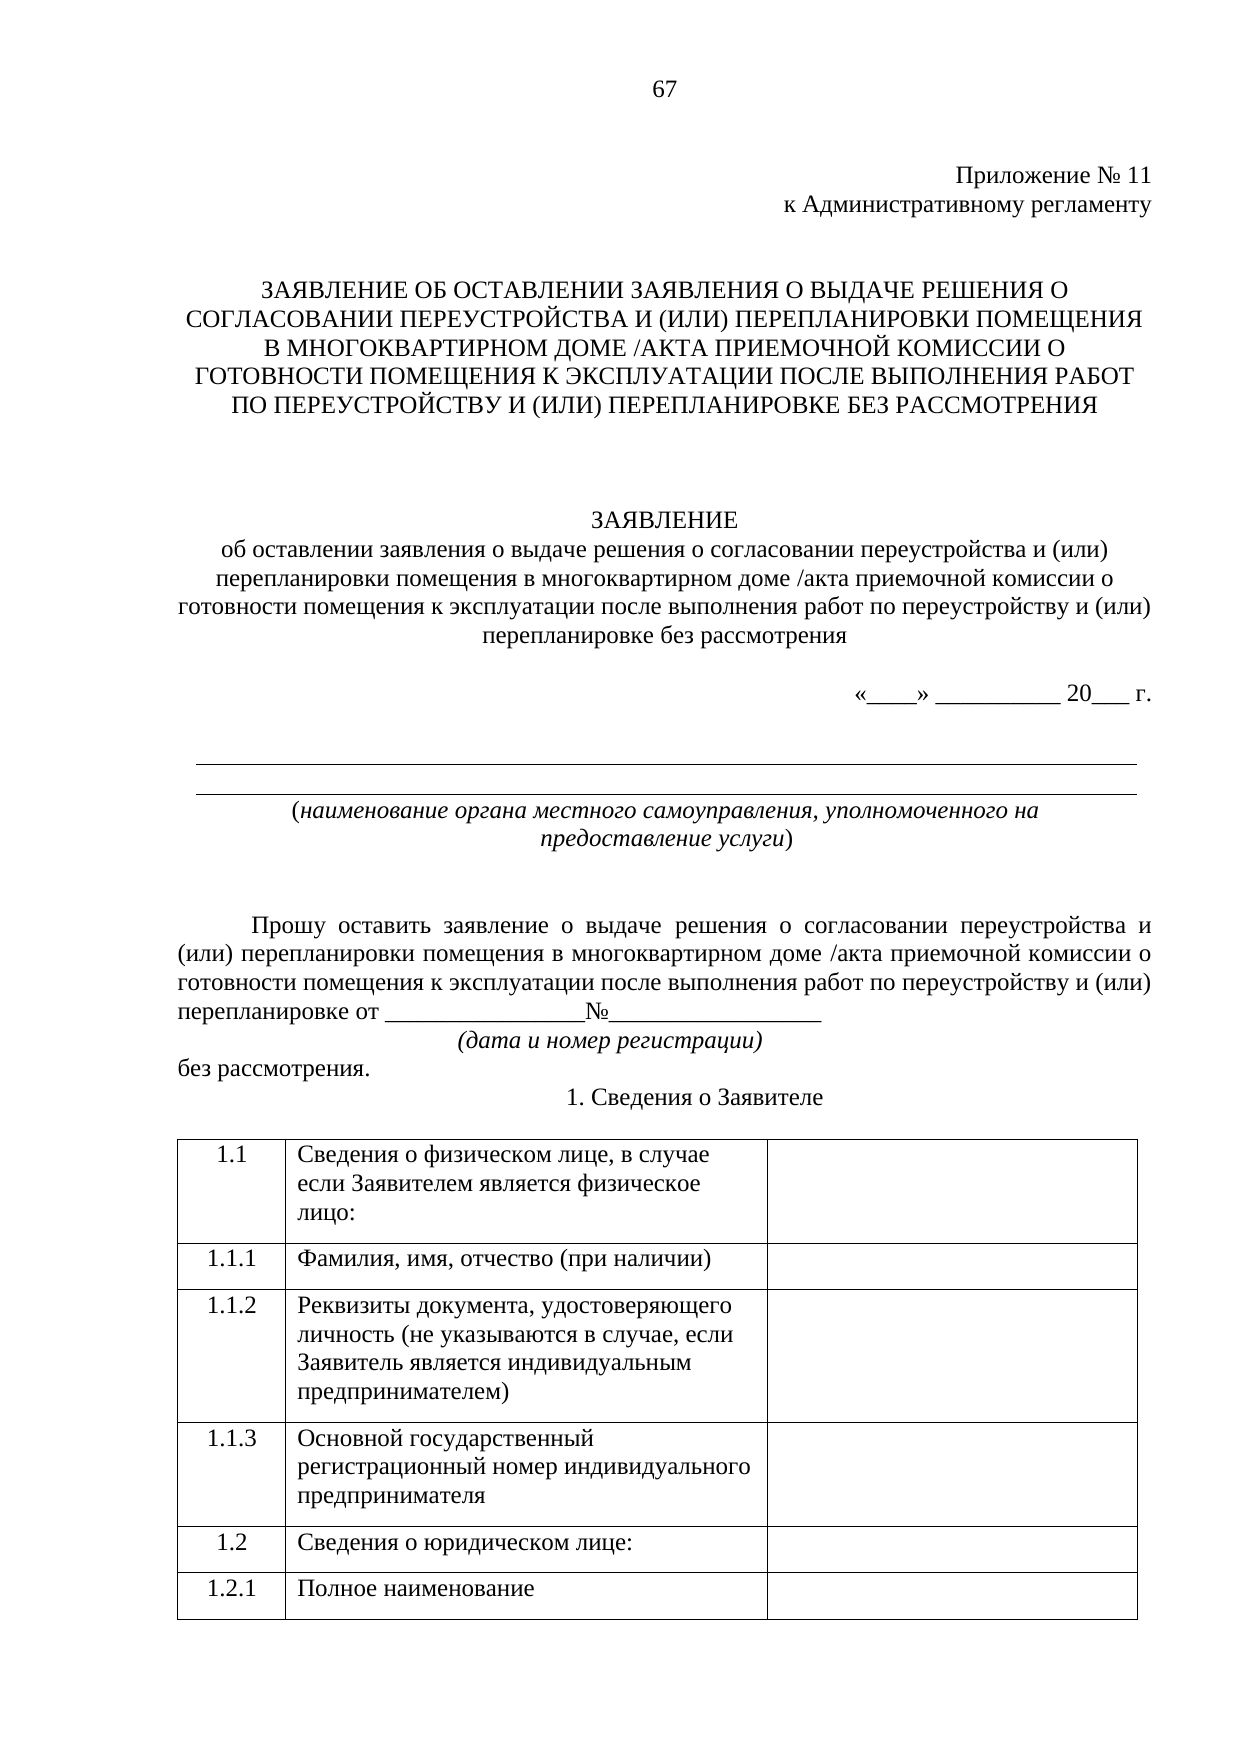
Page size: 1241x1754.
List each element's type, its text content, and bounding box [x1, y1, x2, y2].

table_cell Основной государственный регистрационный номер индивидуального предпринимателя [286, 1423, 767, 1526]
table_cell 1.2.1 [178, 1573, 285, 1618]
text Приложение № 11 [679, 160, 1152, 189]
table_cell 1.1.2 [178, 1290, 285, 1422]
text об оставлении заявления о выдаче решения о согласовании переустройства и (или) перепланировки помещения в многоквартирном доме /акта приемочной комиссии о готовности помещения к эксплуатации после выполнения работ по переустройству и (или) перепланировке без рассмотрения [177, 534, 1152, 649]
table_cell (наименование органа местного самоуправления, уполномоченного на предоставление услуги) [196, 795, 1137, 881]
table_cell [768, 1573, 1137, 1618]
table_cell [768, 1244, 1137, 1289]
text (дата и номер регистрации) [177, 1025, 1152, 1053]
table_cell [768, 1423, 1137, 1526]
table_cell 1.1.1 [178, 1244, 285, 1289]
text к Административному регламенту [679, 189, 1152, 218]
table_cell Сведения о физическом лице, в случае если Заявителем является физическое лицо: [286, 1140, 767, 1242]
table_cell 1.1 [178, 1140, 285, 1242]
table_cell [768, 1140, 1137, 1242]
table_cell Фамилия, имя, отчество (при наличии) [286, 1244, 767, 1289]
table_header [196, 735, 1137, 764]
table_header 1. Сведения о Заявителе [177, 1082, 1137, 1138]
text Прошу оставить заявление о выдаче решения о согласовании переустройства и (или) перепланировки помещения в многоквартирном доме /акта приемочной комиссии о готовности помещения к эксплуатации после выполнения работ по переустройству и (или) перепланировке от ________________№_________________ [177, 910, 1152, 1025]
table_cell Полное наименование [286, 1573, 767, 1618]
table_cell Реквизиты документа, удостоверяющего личность (не указываются в случае, если Заявитель является индивидуальным предпринимателем) [286, 1290, 767, 1422]
table_cell Сведения о юридическом лице: [286, 1527, 767, 1572]
table_cell 1.2 [178, 1527, 285, 1572]
text ЗАЯВЛЕНИЕ ОБ ОСТАВЛЕНИИ ЗАЯВЛЕНИЯ О ВЫДАЧЕ РЕШЕНИЯ О СОГЛАСОВАНИИ ПЕРЕУСТРОЙСТВА И (ИЛИ) ПЕРЕПЛАНИРОВКИ ПОМЕЩЕНИЯ В МНОГОКВАРТИРНОМ ДОМЕ /АКТА ПРИЕМОЧНОЙ КОМИССИИ О ГОТОВНОСТИ ПОМЕЩЕНИЯ К ЭКСПЛУАТАЦИИ ПОСЛЕ ВЫПОЛНЕНИЯ РАБОТ ПО ПЕРЕУСТРОЙСТВУ И (ИЛИ) ПЕРЕПЛАНИРОВКЕ БЕЗ РАССМОТРЕНИЯ [177, 275, 1152, 419]
text без рассмотрения. [177, 1053, 1152, 1082]
text ЗАЯВЛЕНИЕ [177, 505, 1152, 534]
table_cell [196, 765, 1137, 794]
table_cell 1.1.3 [178, 1423, 285, 1526]
table_cell [768, 1527, 1137, 1572]
text «____» __________ 20___ г. [177, 678, 1152, 706]
table_cell [768, 1290, 1137, 1422]
